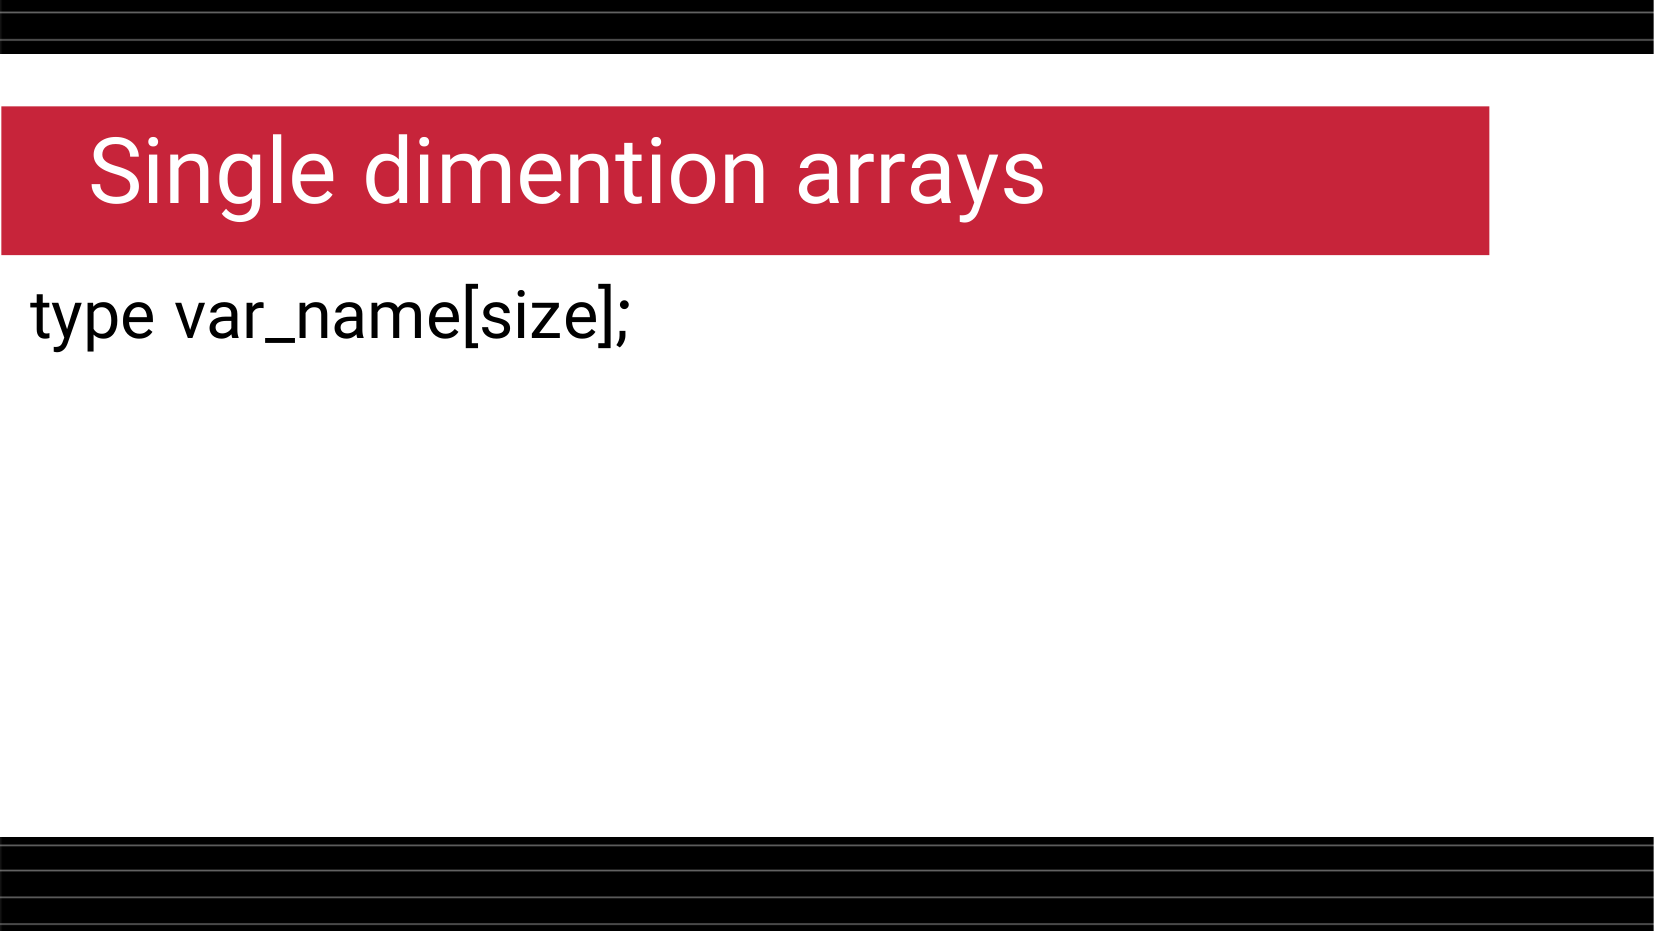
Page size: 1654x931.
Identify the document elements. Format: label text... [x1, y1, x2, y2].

title Single dimention arrays [1, 106, 1490, 256]
picture [0, 837, 1654, 931]
picture [0, 0, 1654, 54]
subtitle type var_name[size]; [30, 270, 1636, 833]
